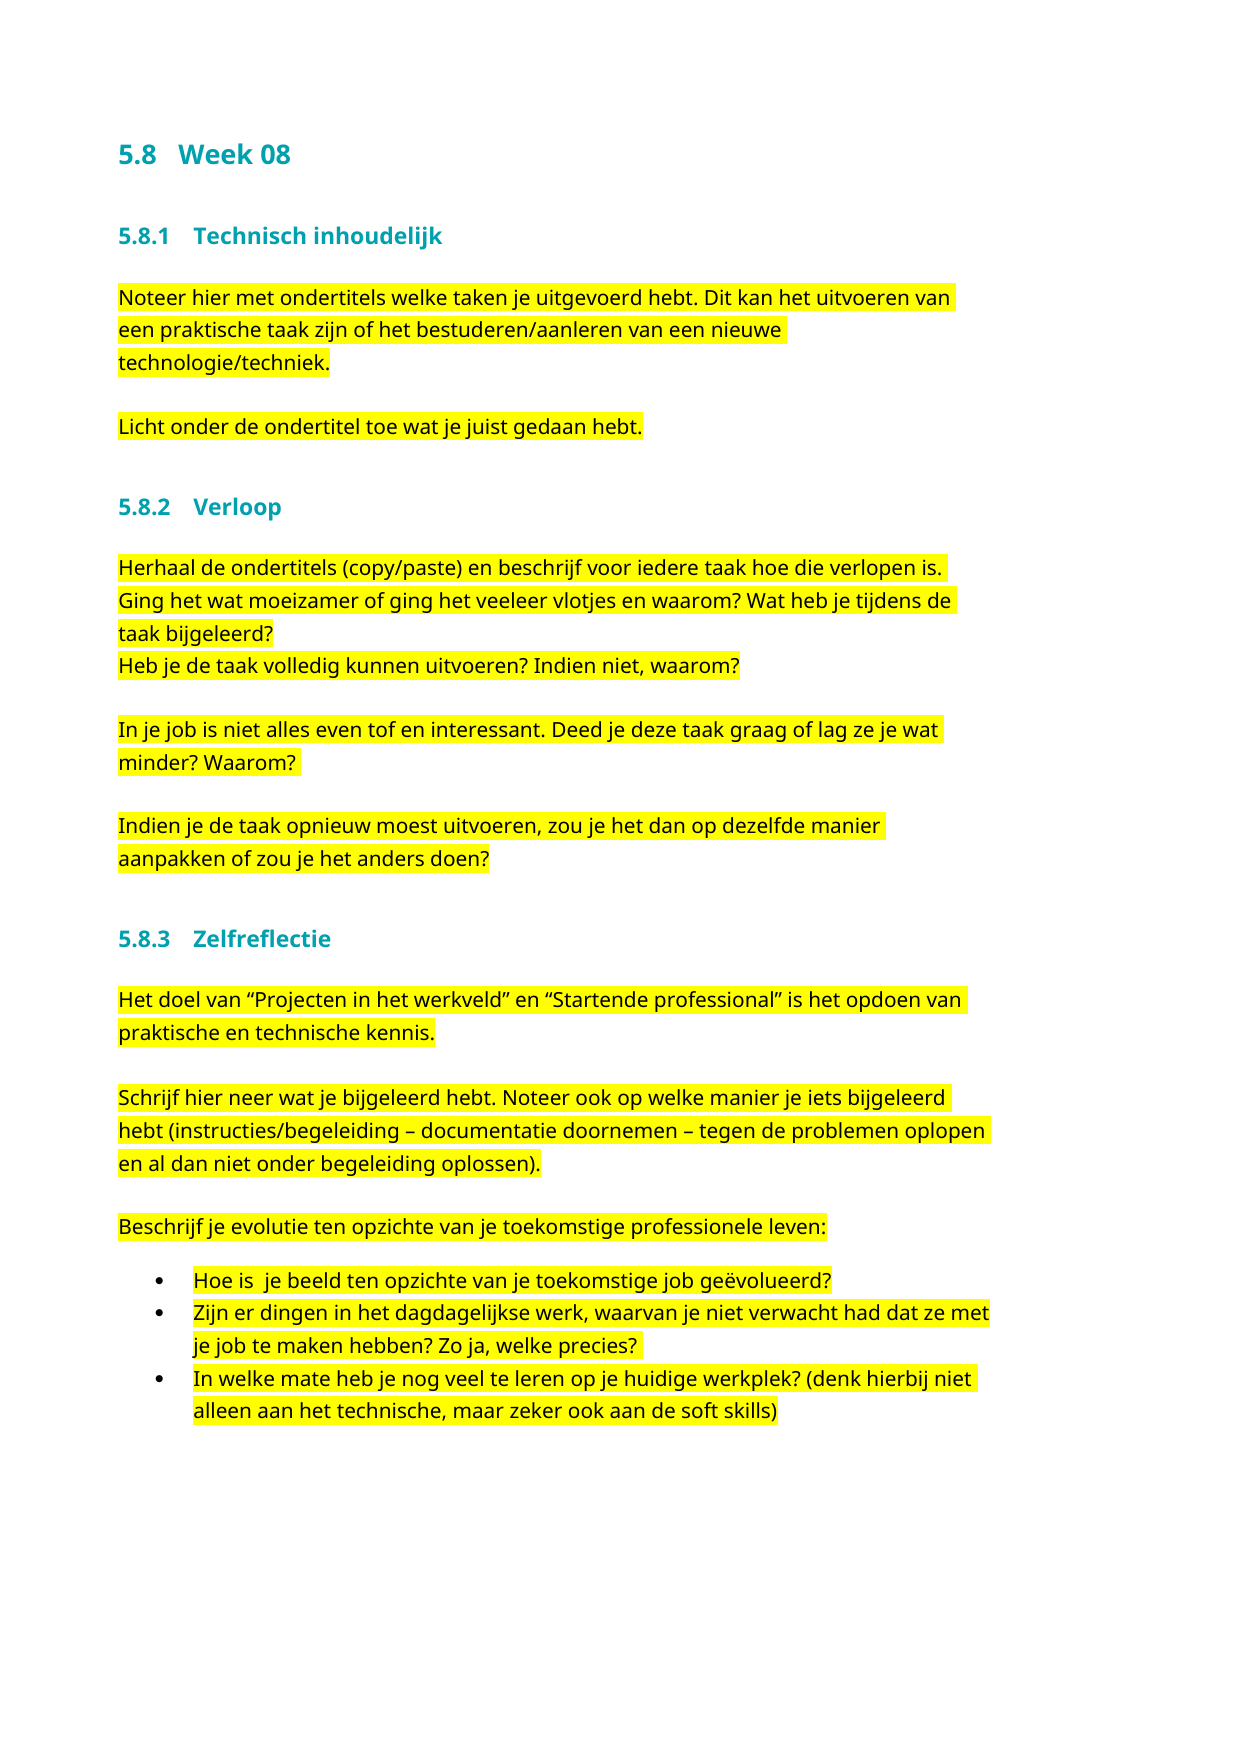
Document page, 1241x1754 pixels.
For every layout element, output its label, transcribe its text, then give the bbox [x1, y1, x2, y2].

list In welke mate heb je nog veel te leren op je huidige werkplek? (denk hierbij niet alleen aan het technische, maar zeker ook aan de soft skills) [156, 1364, 992, 1425]
text In je job is niet alles even tof en interessant. Deed je deze taak graag of lag ze je wat minder? Waarom? [118, 715, 992, 776]
subtitle Technisch inhoudelijk [118, 220, 992, 251]
subtitle Zelfreflectie [118, 923, 992, 954]
text Het doel van “Projecten in het werkveld” en “Startende professional” is het opdoen van praktische en technische kennis. Schrijf hier neer wat je bijgeleerd hebt. Noteer ook op welke manier je iets bijgeleerd hebt (instructies/begeleiding – documentatie doornemen – tegen de problemen oplopen en al dan niet onder begeleiding oplossen). [118, 986, 992, 1177]
list Hoe is je beeld ten opzichte van je toekomstige job geëvolueerd? [156, 1266, 992, 1294]
text Indien je de taak opnieuw moest uitvoeren, zou je het dan op dezelfde manier aanpakken of zou je het anders doen? [118, 812, 992, 873]
text Beschrijf je evolutie ten opzichte van je toekomstige professionele leven: [118, 1212, 992, 1241]
list Zijn er dingen in het dagdagelijkse werk, waarvan je niet verwacht had dat ze met je job te maken hebben? Zo ja, welke precies? [156, 1298, 992, 1359]
subtitle Week 08 [118, 136, 992, 173]
text Herhaal de ondertitels (copy/paste) en beschrijf voor iedere taak hoe die verlopen is. Ging het wat moeizamer of ging het veeleer vlotjes en waarom? Wat heb je tijdens de taak bijgeleerd? Heb je de taak volledig kunnen uitvoeren? Indien niet, waarom? [118, 553, 992, 680]
text Licht onder de ondertitel toe wat je juist gedaan hebt. [118, 412, 992, 440]
text Noteer hier met ondertitels welke taken je uitgevoerd hebt. Dit kan het uitvoeren van een praktische taak zijn of het bestuderen/aanleren van een nieuwe technologie/techniek. [118, 283, 992, 377]
subtitle Verloop [118, 490, 992, 522]
